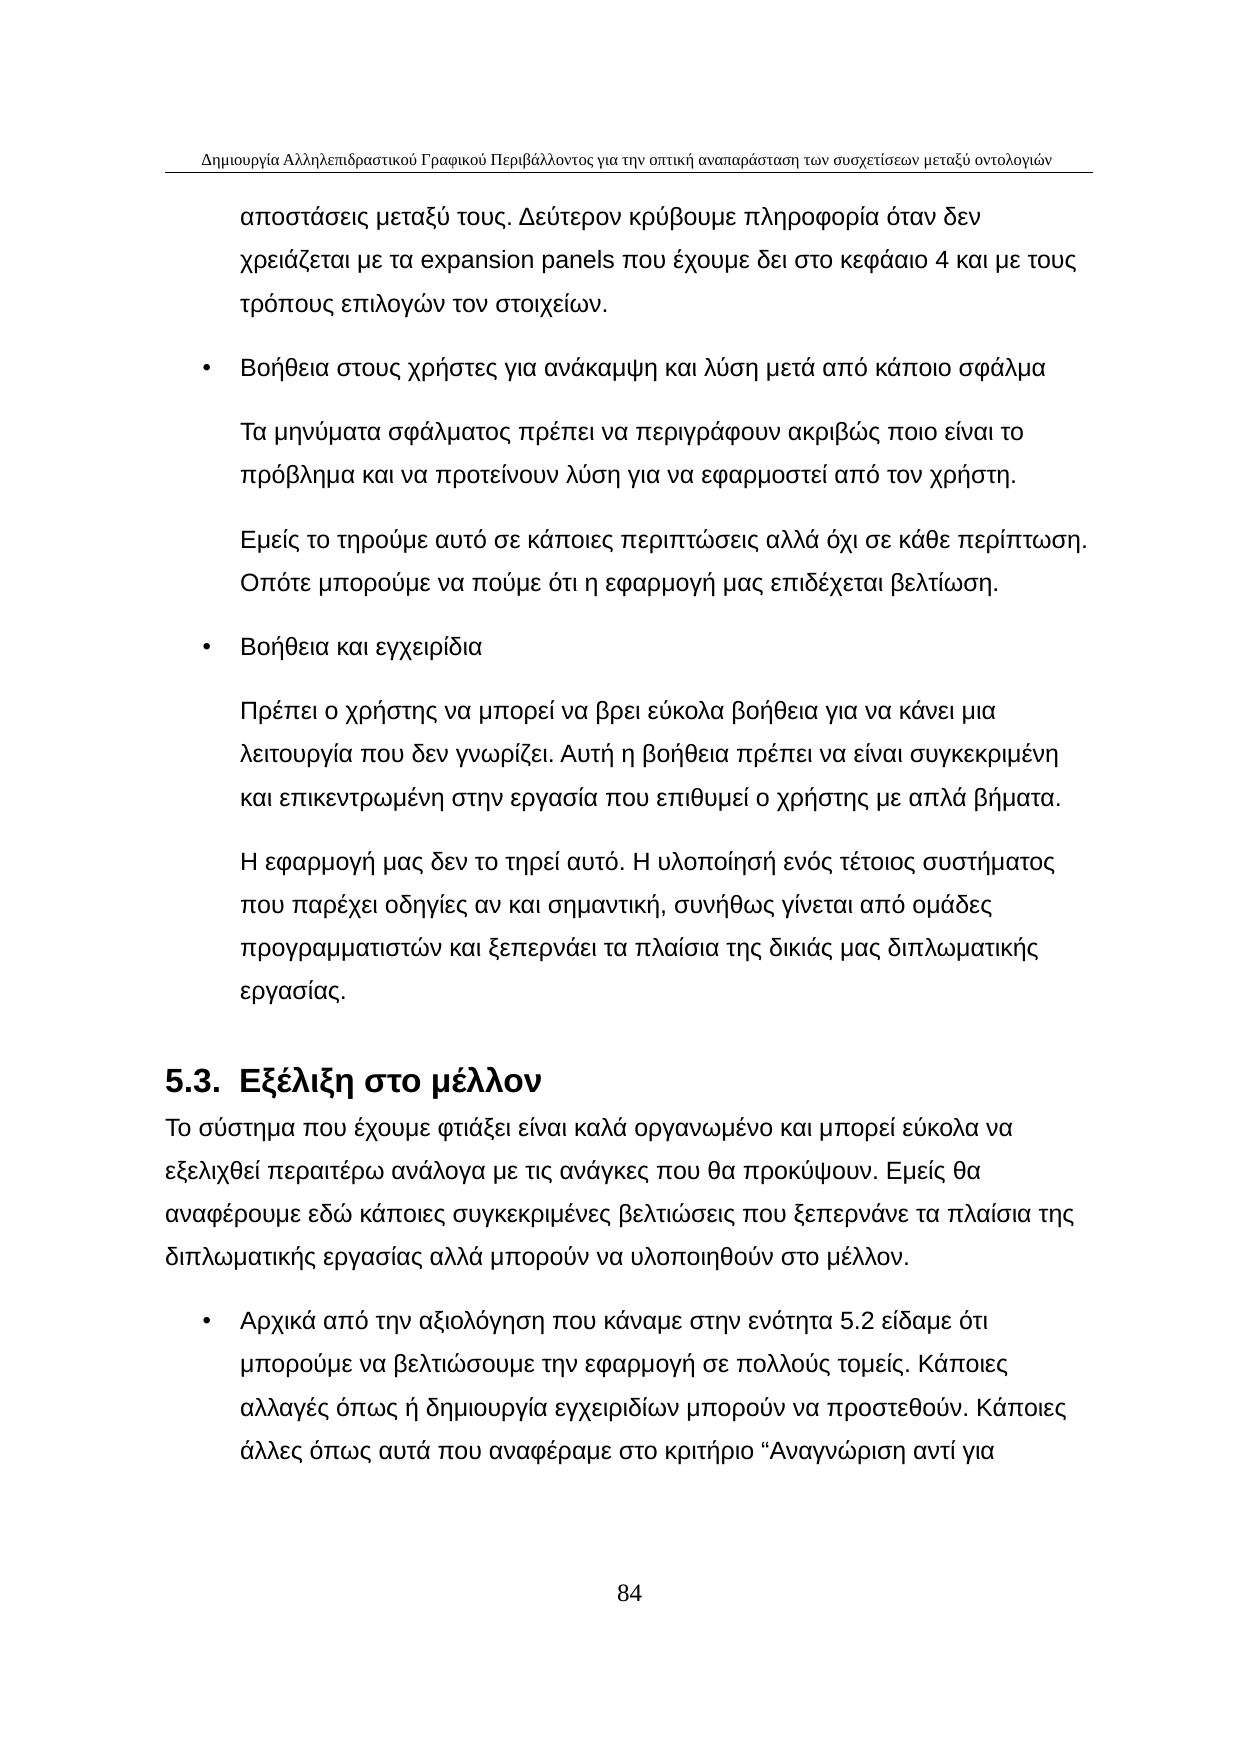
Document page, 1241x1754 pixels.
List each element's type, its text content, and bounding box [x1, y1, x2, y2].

list Πρέπει ο χρήστης να μπορεί να βρει εύκολα βοήθεια για να κάνει μια λειτουργία που δεν γνωρίζει. Αυτή η βοήθεια πρέπει να είναι συγκεκριμένη και επικεντρωμένη στην εργασία που επιθυμεί ο χρήστης με απλά βήματα. [202, 696, 1093, 811]
list Τα μηνύματα σφάλματος πρέπει να περιγράφουν ακριβώς ποιο είναι το πρόβλημα και να προτείνουν λύση για να εφαρμοστεί από τον χρήστη. [202, 417, 1093, 489]
list αποστάσεις μεταξύ τους. Δεύτερον κρύβουμε πληροφορία όταν δεν χρειάζεται με τα expansion panels που έχουμε δει στο κεφάαιο 4 και με τους τρόπους επιλογών τον στοιχείων. [202, 202, 1093, 317]
subtitle Εξέλιξη στο μέλλον [165, 1061, 1093, 1100]
list Αρχικά από την αξιολόγηση που κάναμε στην ενότητα 5.2 είδαμε ότι μπορούμε να βελτιώσουμε την εφαρμογή σε πολλούς τομείς. Κάποιες αλλαγές όπως ή δημιουργία εγχειριδίων μπορούν να προστεθούν. Κάποιες άλλες όπως αυτά που αναφέραμε στο κριτήριο “Αναγνώριση αντί για [202, 1306, 1093, 1464]
list Βοήθεια στους χρήστες για ανάκαμψη και λύση μετά από κάποιο σφάλμα [202, 353, 1093, 382]
list Βοήθεια και εγχειρίδια [202, 632, 1093, 661]
list Η εφαρμογή μας δεν το τηρεί αυτό. Η υλοποίησή ενός τέτοιος συστήματος που παρέχει οδηγίες αν και σημαντική, συνήθως γίνεται από ομάδες προγραμματιστών και ξεπερνάει τα πλαίσια της δικιάς μας διπλωματικής εργασίας. [202, 847, 1093, 1005]
text Το σύστημα που έχουμε φτιάξει είναι καλά οργανωμένο και μπορεί εύκολα να εξελιχθεί περαιτέρω ανάλογα με τις ανάγκες που θα προκύψουν. Εμείς θα αναφέρουμε εδώ κάποιες συγκεκριμένες βελτιώσεις που ξεπερνάνε τα πλαίσια της διπλωματικής εργασίας αλλά μπορούν να υλοποιηθούν στο μέλλον. [165, 1112, 1093, 1271]
list Εμείς το τηρούμε αυτό σε κάποιες περιπτώσεις αλλά όχι σε κάθε περίπτωση. Οπότε μπορούμε να πούμε ότι η εφαρμογή μας επιδέχεται βελτίωση. [202, 524, 1093, 596]
